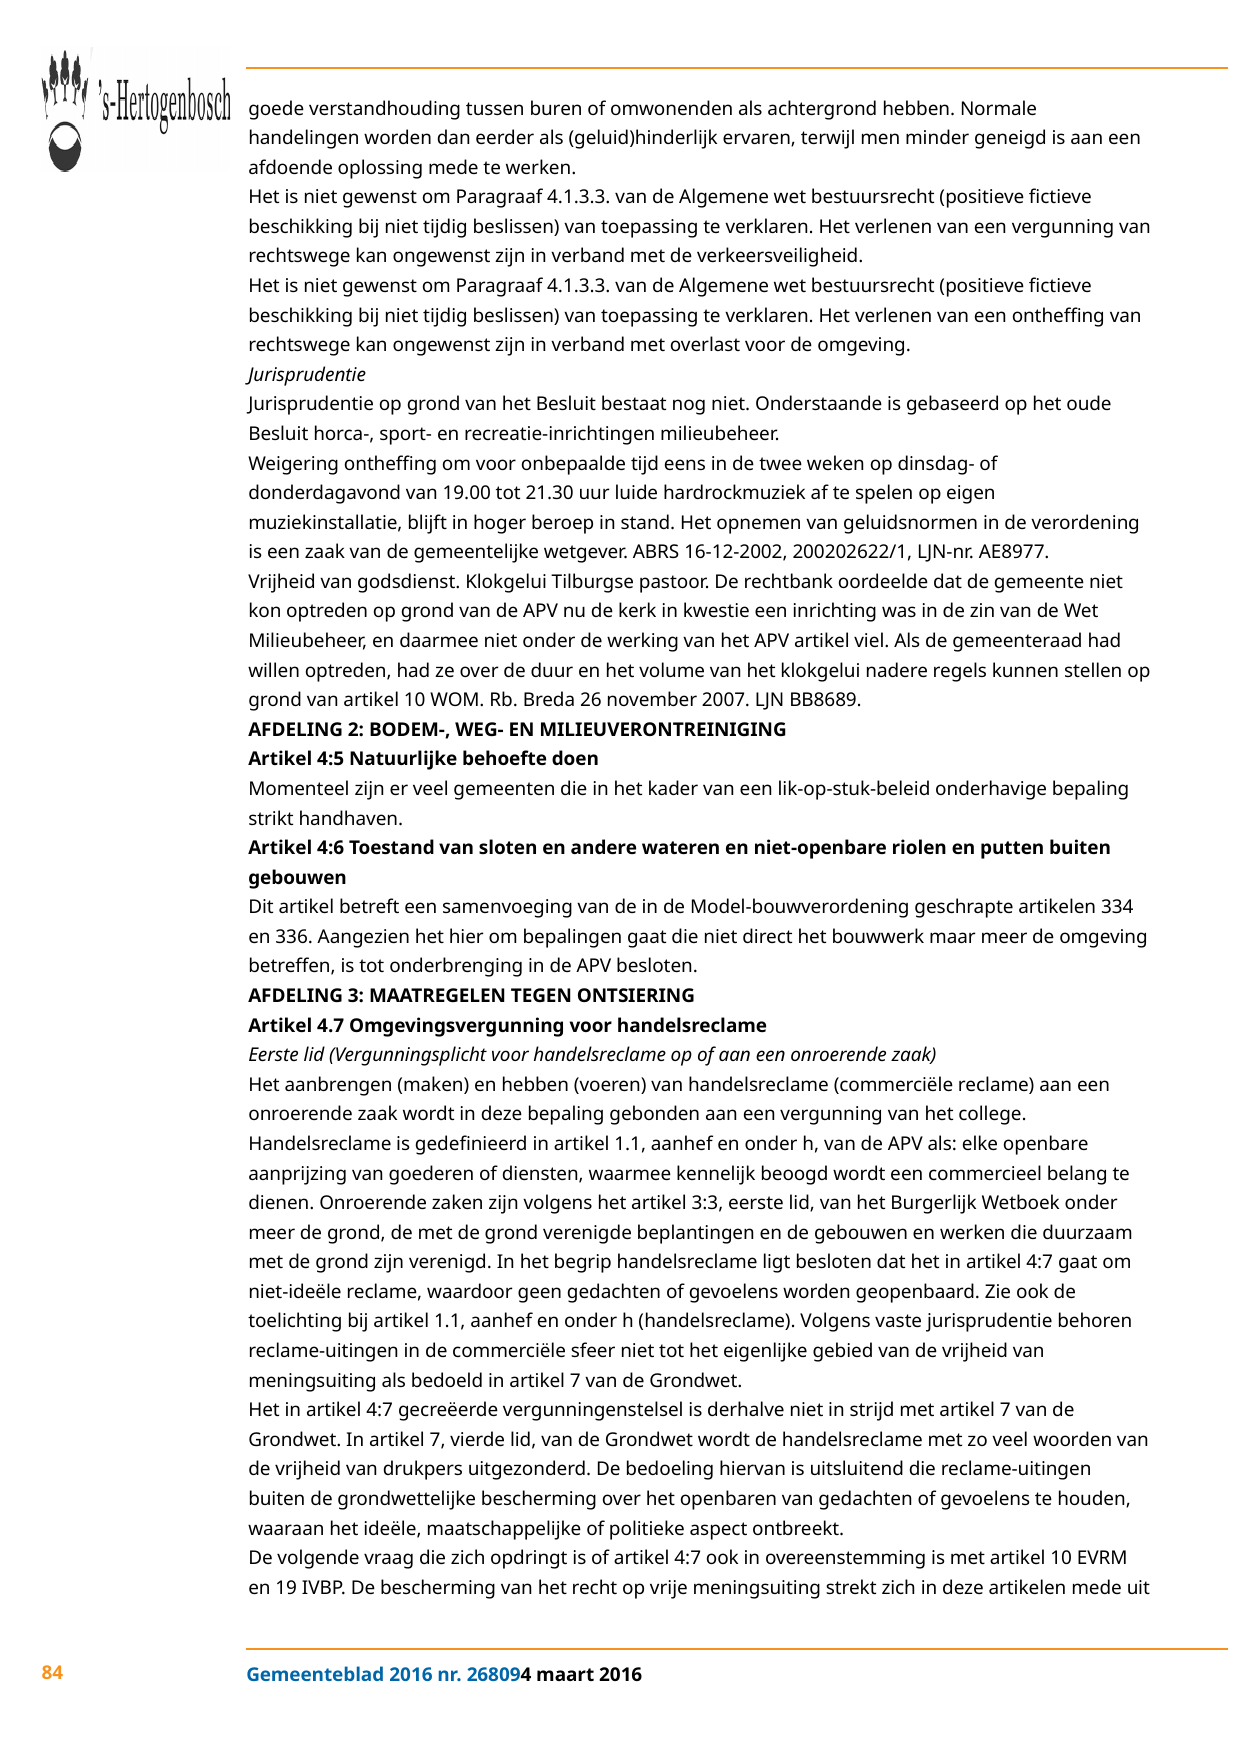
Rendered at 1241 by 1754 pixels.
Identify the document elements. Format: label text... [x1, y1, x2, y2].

text Vrijheid van godsdienst. Klokgelui Tilburgse pastoor. De rechtbank oordeelde dat de gemeente niet kon optreden op grond van de APV nu de kerk in kwestie een inrichting was in de zin van de Wet Milieubeheer, en daarmee niet onder de werking van het APV artikel viel. Als de gemeenteraad had willen optreden, had ze over de duur en het volume van het klokgelui nadere regels kunnen stellen op grond van artikel 10 WOM. Rb. Breda 26 november 2007. LJN BB8689. [248, 568, 1152, 712]
text Handelsreclame is gedefinieerd in artikel 1.1, aanhef en onder h, van de APV als: elke openbare aanprijzing van goederen of diensten, waarmee kennelijk beoogd wordt een commercieel belang te dienen. Onroerende zaken zijn volgens het artikel 3:3, eerste lid, van het Burgerlijk Wetboek onder meer de grond, de met de grond verenigde beplantingen en de gebouwen en werken die duurzaam met de grond zijn verenigd. In het begrip handelsreclame ligt besloten dat het in artikel 4:7 gaat om niet-ideële reclame, waardoor geen gedachten of gevoelens worden geopenbaard. Zie ook de toelichting bij artikel 1.1, aanhef en onder h (handelsreclame). Volgens vaste jurisprudentie behoren reclame-uitingen in de commerciële sfeer niet tot het eigenlijke gebied van de vrijheid van meningsuiting als bedoeld in artikel 7 van de Grondwet. [248, 1130, 1152, 1393]
picture [41, 47, 231, 172]
text Momenteel zijn er veel gemeenten die in het kader van een lik-op-stuk-beleid onderhavige bepaling strikt handhaven. [248, 775, 1152, 831]
text Het is niet gewenst om Paragraaf 4.1.3.3. van de Algemene wet bestuursrecht (positieve fictieve beschikking bij niet tijdig beslissen) van toepassing te verklaren. Het verlenen van een vergunning van rechtswege kan ongewenst zijn in verband met de verkeersveiligheid. [248, 183, 1152, 268]
text Jurisprudentie op grond van het Besluit bestaat nog niet. Onderstaande is gebaseerd op het oude Besluit horca-, sport- en recreatie-inrichtingen milieubeheer. [248, 391, 1152, 446]
text Het in artikel 4:7 gecreëerde vergunningenstelsel is derhalve niet in strijd met artikel 7 van de Grondwet. In artikel 7, vierde lid, van de Grondwet wordt de handelsreclame met zo veel woorden van de vrijheid van drukpers uitgezonderd. De bedoeling hiervan is uitsluitend die reclame-uitingen buiten de grondwettelijke bescherming over het openbaren van gedachten of gevoelens te houden, waaraan het ideële, maatschappelijke of politieke aspect ontbreekt. [248, 1396, 1152, 1541]
text De volgende vraag die zich opdringt is of artikel 4:7 ook in overeenstemming is met artikel 10 EVRM en 19 IVBP. De bescherming van het recht op vrije meningsuiting strekt zich in deze artikelen mede uit [248, 1544, 1152, 1600]
text Artikel 4:5 Natuurlijke behoefte doen [248, 746, 1152, 771]
text Het is niet gewenst om Paragraaf 4.1.3.3. van de Algemene wet bestuursrecht (positieve fictieve beschikking bij niet tijdig beslissen) van toepassing te verklaren. Het verlenen van een ontheffing van rechtswege kan ongewenst zijn in verband met overlast voor de omgeving. [248, 272, 1152, 357]
text Dit artikel betreft een samenvoeging van de in de Model-bouwverordening geschrapte artikelen 334 en 336. Aangezien het hier om bepalingen gaat die niet direct het bouwwerk maar meer de omgeving betreffen, is tot onderbrenging in de APV besloten. [248, 893, 1152, 978]
text Het aanbrengen (maken) en hebben (voeren) van handelsreclame (commerciële reclame) aan een onroerende zaak wordt in deze bepaling gebonden aan een vergunning van het college. [248, 1071, 1152, 1126]
text goede verstandhouding tussen buren of omwonenden als achtergrond hebben. Normale handelingen worden dan eerder als (geluid)hinderlijk ervaren, terwijl men minder geneigd is aan een afdoende oplossing mede te werken. [248, 95, 1152, 180]
text Weigering ontheffing om voor onbepaalde tijd eens in de twee weken op dinsdag- of donderdagavond van 19.00 tot 21.30 uur luide hardrockmuziek af te spelen op eigen muziekinstallatie, blijft in hoger beroep in stand. Het opnemen van geluidsnormen in de verordening is een zaak van de gemeentelijke wetgever. ABRS 16-12-2002, 200202622/1, LJN-nr. AE8977. [248, 450, 1152, 564]
text AFDELING 2: BODEM-, WEG- EN MILIEUVERONTREINIGING [248, 716, 1152, 742]
text Artikel 4:6 Toestand van sloten en andere wateren en niet-openbare riolen en putten buiten gebouwen [248, 834, 1152, 890]
text Artikel 4.7 Omgevingsvergunning voor handelsreclame [248, 1012, 1152, 1038]
text Eerste lid (Vergunningsplicht voor handelsreclame op of aan een onroerende zaak) [248, 1041, 1152, 1067]
text AFDELING 3: MAATREGELEN TEGEN ONTSIERING [248, 982, 1152, 1008]
text Jurisprudentie [248, 361, 1152, 387]
